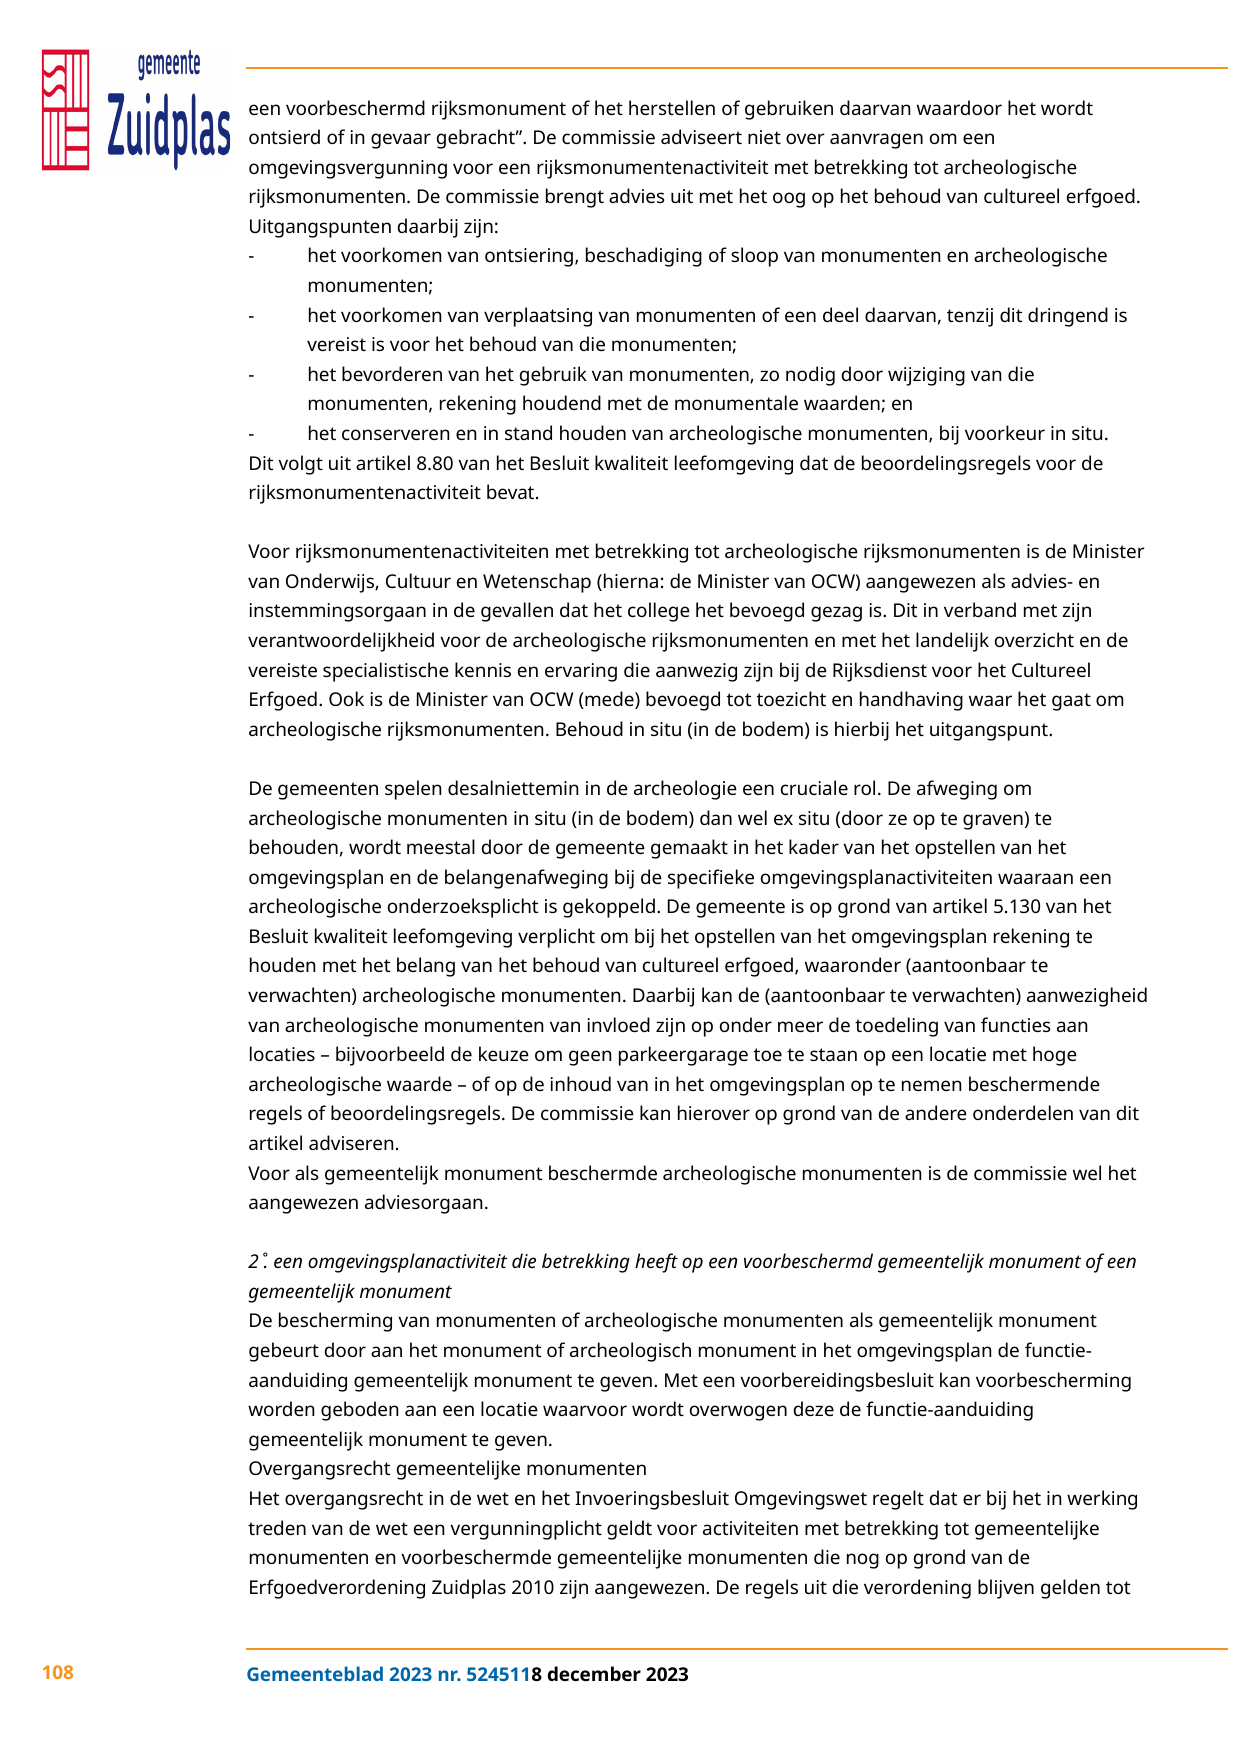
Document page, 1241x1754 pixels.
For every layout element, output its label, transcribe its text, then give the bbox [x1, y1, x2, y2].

text De gemeenten spelen desalniettemin in de archeologie een cruciale rol. De afweging om archeologische monumenten in situ (in de bodem) dan wel ex situ (door ze op te graven) te behouden, wordt meestal door de gemeente gemaakt in het kader van het opstellen van het omgevingsplan en de belangenafweging bij de specifieke omgevingsplanactiviteiten waaraan een archeologische onderzoeksplicht is gekoppeld. De gemeente is op grond van artikel 5.130 van het Besluit kwaliteit leefomgeving verplicht om bij het opstellen van het omgevingsplan rekening te houden met het belang van het behoud van cultureel erfgoed, waaronder (aantoonbaar te verwachten) archeologische monumenten. Daarbij kan de (aantoonbaar te verwachten) aanwezigheid van archeologische monumenten van invloed zijn op onder meer de toedeling van functies aan locaties – bijvoorbeeld de keuze om geen parkeergarage toe te staan op een locatie met hoge archeologische waarde – of op de inhoud van in het omgevingsplan op te nemen beschermende regels of beoordelingsregels. De commissie kan hierover op grond van de andere onderdelen van dit artikel adviseren. [248, 775, 1152, 1156]
list het voorkomen van verplaatsing van monumenten of een deel daarvan, tenzij dit dringend is vereist is voor het behoud van die monumenten; [248, 302, 1152, 357]
text Het overgangsrecht in de wet en het Invoeringsbesluit Omgevingswet regelt dat er bij het in werking treden van de wet een vergunningplicht geldt voor activiteiten met betrekking tot gemeentelijke monumenten en voorbeschermde gemeentelijke monumenten die nog op grond van de Erfgoedverordening Zuidplas 2010 zijn aangewezen. De regels uit die verordening blijven gelden tot [248, 1485, 1152, 1600]
picture [41, 47, 231, 172]
text Voor als gemeentelijk monument beschermde archeologische monumenten is de commissie wel het aangewezen adviesorgaan. [248, 1160, 1152, 1215]
text Overgangsrecht gemeentelijke monumenten [248, 1456, 1152, 1481]
list het bevorderen van het gebruik van monumenten, zo nodig door wijziging van die monumenten, rekening houdend met de monumentale waarden; en [248, 361, 1152, 416]
text 2 ̊. een omgevingsplanactiviteit die betrekking heeft op een voorbeschermd gemeentelijk monument of een gemeentelijk monument [248, 1248, 1152, 1304]
text Voor rijksmonumentenactiviteiten met betrekking tot archeologische rijksmonumenten is de Minister van Onderwijs, Cultuur en Wetenschap (hierna: de Minister van OCW) aangewezen als advies- en instemmingsorgaan in de gevallen dat het college het bevoegd gezag is. Dit in verband met zijn verantwoordelijkheid voor de archeologische rijksmonumenten en met het landelijk overzicht en de vereiste specialistische kennis en ervaring die aanwezig zijn bij de Rijksdienst voor het Cultureel Erfgoed. Ook is de Minister van OCW (mede) bevoegd tot toezicht en handhaving waar het gaat om archeologische rijksmonumenten. Behoud in situ (in de bodem) is hierbij het uitgangspunt. [248, 538, 1152, 742]
text De bescherming van monumenten of archeologische monumenten als gemeentelijk monument gebeurt door aan het monument of archeologisch monument in het omgevingsplan de functie-aanduiding gemeentelijk monument te geven. Met een voorbereidingsbesluit kan voorbescherming worden geboden aan een locatie waarvoor wordt overwogen deze de functie-aanduiding gemeentelijk monument te geven. [248, 1308, 1152, 1452]
text een voorbeschermd rijksmonument of het herstellen of gebruiken daarvan waardoor het wordt ontsierd of in gevaar gebracht”. De commissie adviseert niet over aanvragen om een omgevingsvergunning voor een rijksmonumentenactiviteit met betrekking tot archeologische rijksmonumenten. De commissie brengt advies uit met het oog op het behoud van cultureel erfgoed. Uitgangspunten daarbij zijn: [248, 95, 1152, 239]
list het conserveren en in stand houden van archeologische monumenten, bij voorkeur in situ. [248, 420, 1152, 446]
text Dit volgt uit artikel 8.80 van het Besluit kwaliteit leefomgeving dat de beoordelingsregels voor de rijksmonumentenactiviteit bevat. [248, 450, 1152, 505]
list het voorkomen van ontsiering, beschadiging of sloop van monumenten en archeologische monumenten; [248, 243, 1152, 298]
